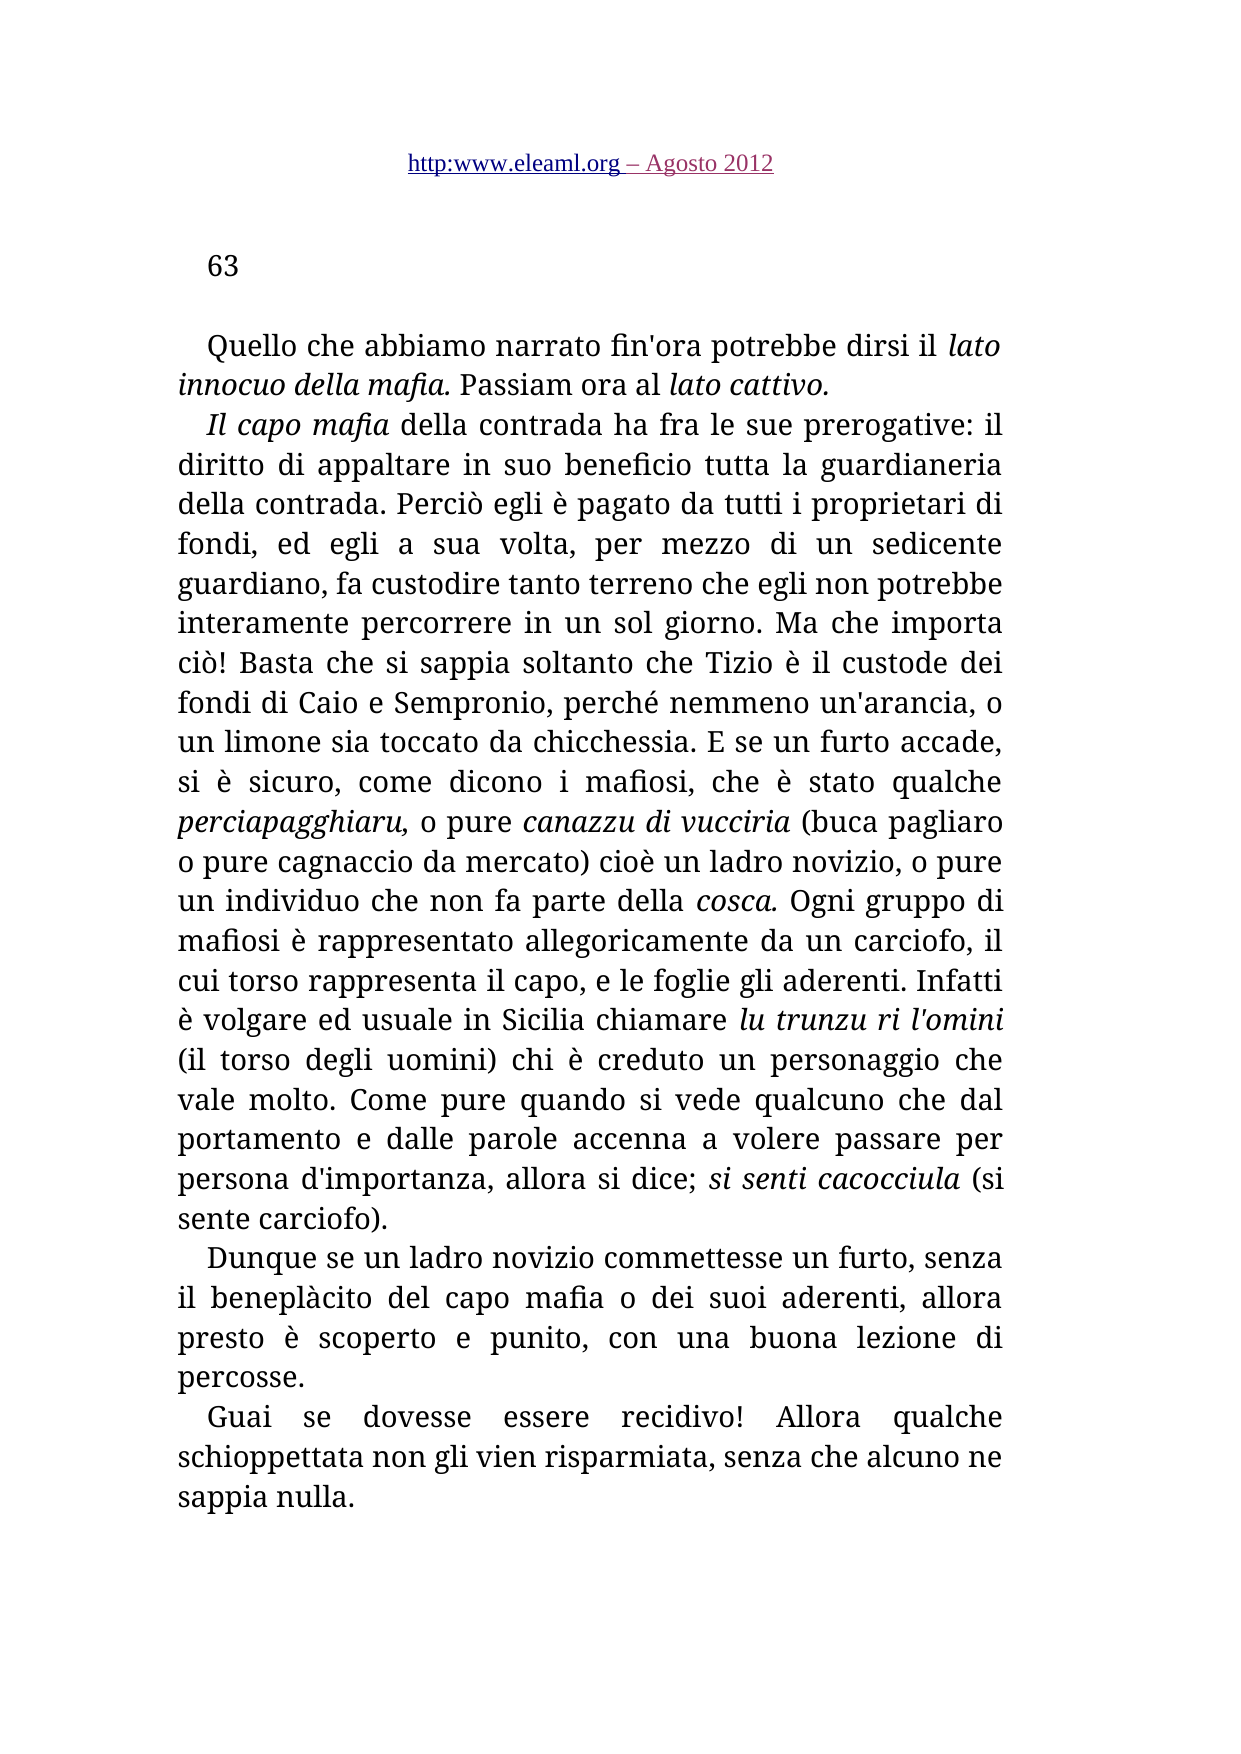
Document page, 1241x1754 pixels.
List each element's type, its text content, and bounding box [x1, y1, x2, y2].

text Guai se dovesse essere recidivo! Allora qualche schioppettata non gli vien risparmiata, senza che alcuno ne sappia nulla. [177, 1396, 1004, 1516]
text Quello che abbiamo narrato fin'ora potrebbe dirsi il lato innocuo della mafia. Passiam ora al lato cattivo. [177, 325, 1004, 404]
text Dunque se un ladro novizio commettesse un furto, senza il beneplàcito del capo mafia o dei suoi aderenti, allora presto è scoperto e punito, con una buona lezione di percosse. [177, 1238, 1004, 1396]
text 63 [177, 246, 1004, 285]
text Il capo mafia della contrada ha fra le sue prerogative: il diritto di appaltare in suo beneficio tutta la guardianeria della contrada. Perciò egli è pagato da tutti i proprietari di fondi, ed egli a sua volta, per mezzo di un sedicente guardiano, fa custodire tanto terreno che egli non potrebbe interamente percorrere in un sol giorno. Ma che importa ciò! Basta che si sappia soltanto che Tizio è il custode dei fondi di Caio e Sempronio, perché nemmeno un'arancia, o un limone sia toccato da chicchessia. E se un furto accade, si è sicuro, come dicono i mafiosi, che è stato qualche perciapagghiaru, o pure canazzu di vucciria (buca pagliaro o pure cagnaccio da mercato) cioè un ladro novizio, o pure un individuo che non fa parte della cosca. Ogni gruppo di mafiosi è rappresentato allegoricamente da un carciofo, il cui torso rappresenta il capo, e le foglie gli aderenti. Infatti è volgare ed usuale in Sicilia chiamare lu trunzu ri l'omini (il torso degli uomini) chi è creduto un personaggio che vale molto. Come pure quando si vede qualcuno che dal portamento e dalle parole accenna a volere passare per persona d'importanza, allora si dice; si senti cacocciula (si sente carciofo). [177, 404, 1004, 1238]
